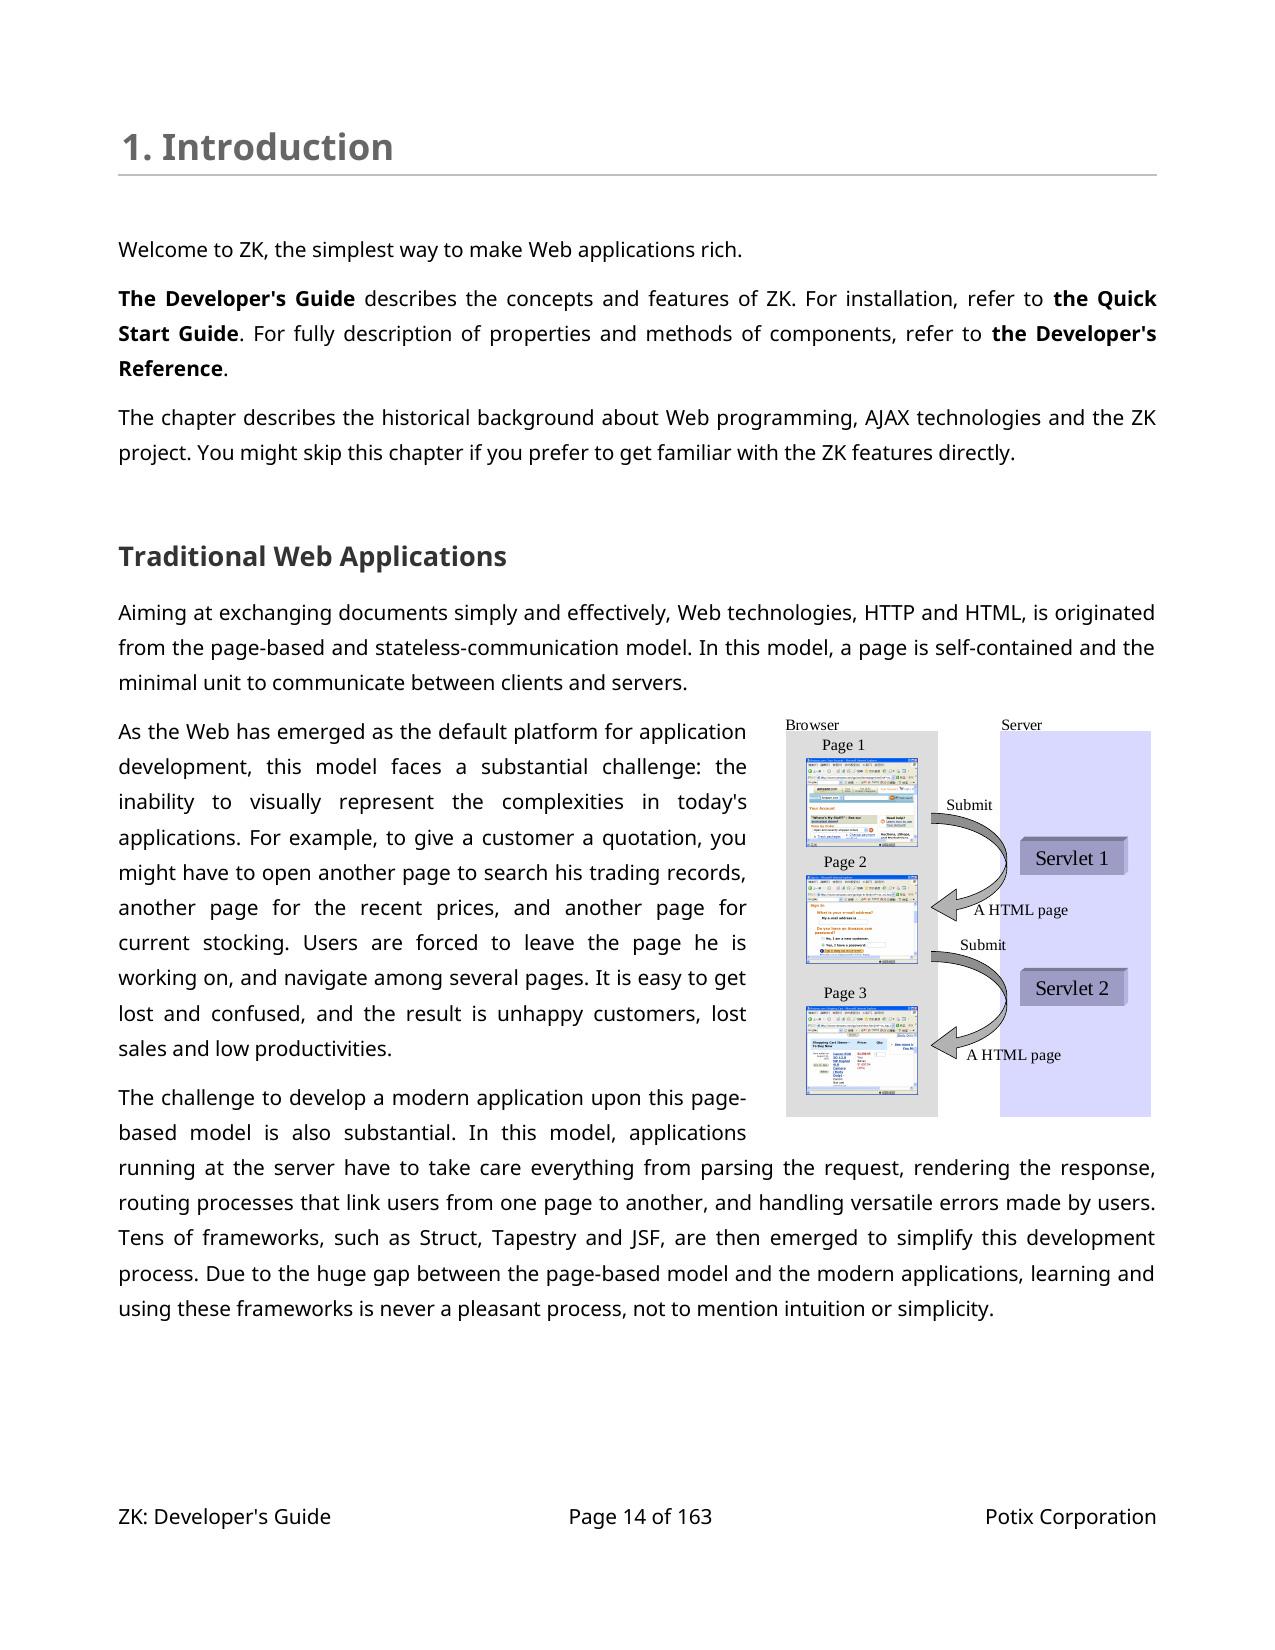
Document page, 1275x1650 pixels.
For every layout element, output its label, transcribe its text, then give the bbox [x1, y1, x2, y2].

subtitle Traditional Web Applications [118, 537, 1157, 574]
text The challenge to develop a modern application upon this page-based model is also substantial. In this model, applications running at the server have to take care everything from parsing the request, rendering the response, routing processes that link users from one page to another, and handling versatile errors made by users. Tens of frameworks, such as Struct, Tapestry and JSF, are then emerged to simplify this development process. Due to the huge gap between the page-based model and the modern applications, learning and using these frameworks is never a pleasant process, not to mention intuition or simplicity. [118, 1083, 1157, 1322]
text The Developer's Guide describes the concepts and features of ZK. For installation, refer to the Quick Start Guide. For fully description of properties and methods of components, refer to the Developer's Reference. [118, 284, 1157, 382]
text Aiming at exchanging documents simply and effectively, Web technologies, HTTP and HTML, is originated from the page-based and stateless-communication model. In this model, a page is self-contained and the minimal unit to communicate between clients and servers. [118, 598, 1157, 696]
text The chapter describes the historical background about Web programming, AJAX technologies and the ZK project. You might skip this chapter if you prefer to get familiar with the ZK features directly. [118, 403, 1157, 466]
text As the Web has emerged as the default platform for application development, this model faces a substantial challenge: the inability to visually represent the complexities in today's applications. For example, to give a customer a quotation, you might have to open another page to search his trading records, another page for the recent prices, and another page for current stocking. Users are forced to leave the page he is working on, and navigate among several pages. It is easy to get lost and confused, and the result is unhappy customers, lost sales and low productivities. [118, 717, 1157, 1062]
text Welcome to ZK, the simplest way to make Web applications rich. [118, 235, 1157, 263]
subtitle 1. Introduction [118, 118, 1157, 174]
